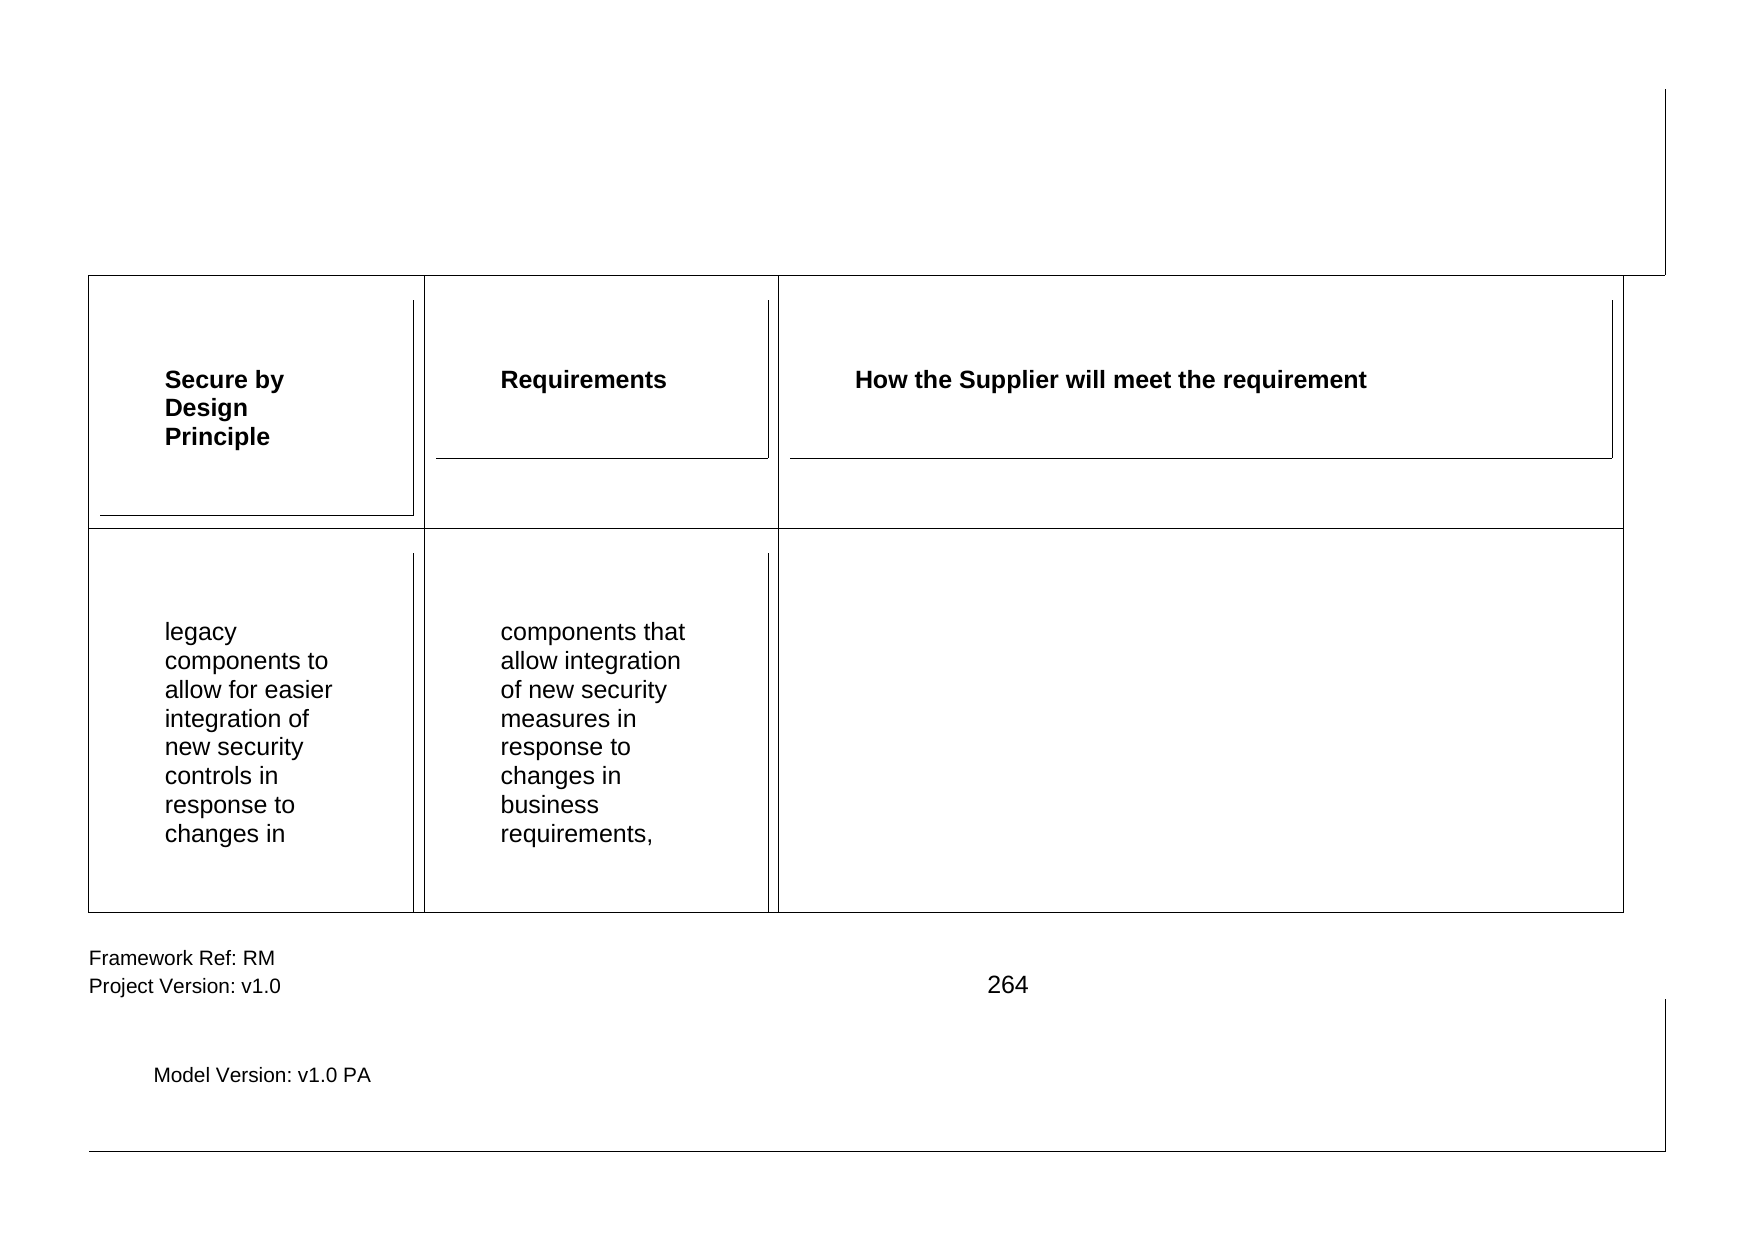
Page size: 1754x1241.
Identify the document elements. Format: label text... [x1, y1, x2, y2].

table_header How the Supplier will meet the requirement [779, 276, 1623, 528]
table_cell components that allow integration of new security measures in response to changes in business requirements, [425, 529, 778, 912]
table_cell [779, 529, 1623, 912]
table_header Requirements [425, 276, 778, 528]
table_cell legacy components to allow for easier integration of new security controls in response to changes in [89, 529, 424, 912]
table_header Secure by Design Principle [89, 276, 424, 528]
